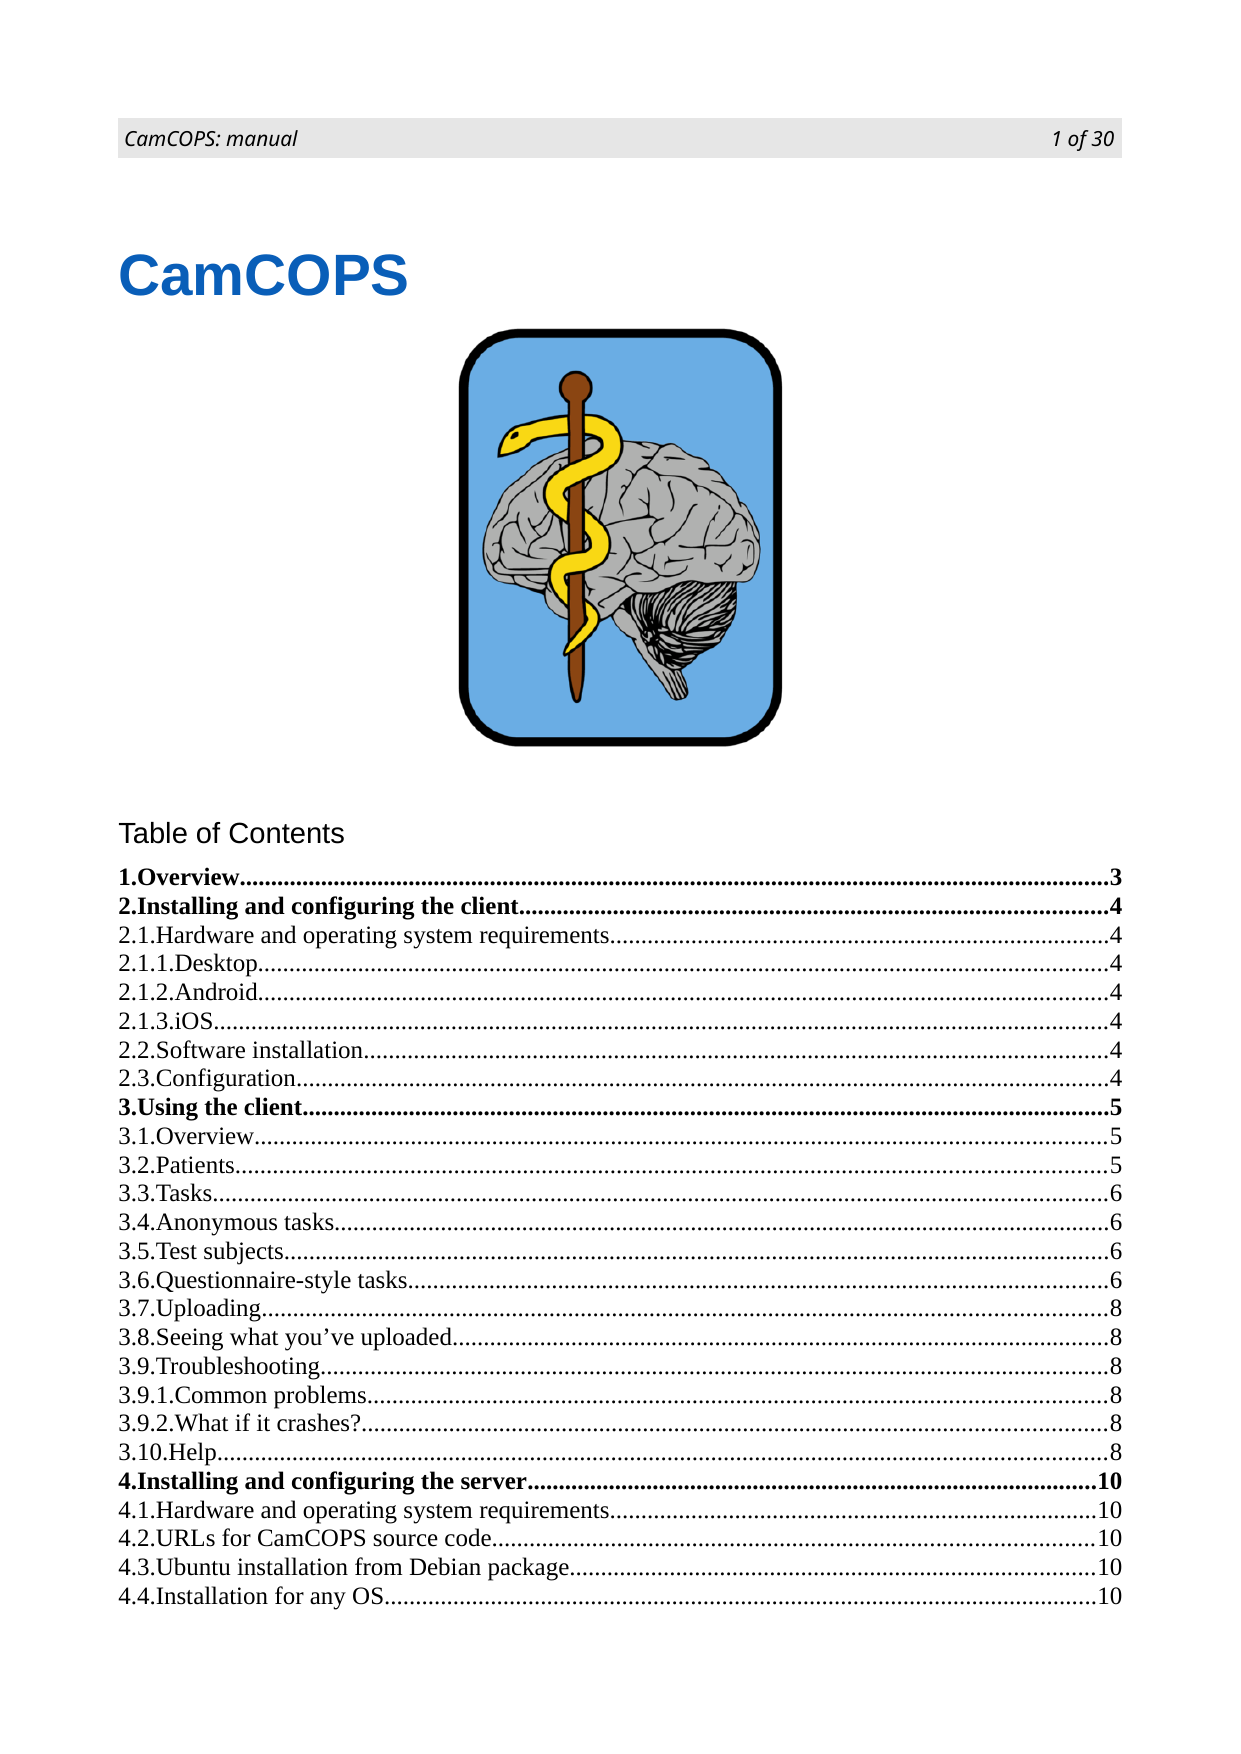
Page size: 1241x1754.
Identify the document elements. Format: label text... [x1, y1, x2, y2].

text 3.9.2.What if it crashes? 8 [118, 1408, 1122, 1437]
text 2.3.Configuration 4 [118, 1063, 1122, 1092]
text 3.6.Questionnaire-style tasks 6 [118, 1265, 1122, 1293]
text 1.Overview 3 [118, 862, 1122, 891]
text 4.Installing and configuring the server 10 [118, 1466, 1122, 1495]
text 3.5.Test subjects 6 [118, 1236, 1122, 1265]
picture [403, 320, 837, 754]
text 3.1.Overview 5 [118, 1121, 1122, 1150]
text 4.2.URLs for CamCOPS source code 10 [118, 1523, 1122, 1552]
text 3.7.Uploading 8 [118, 1293, 1122, 1322]
subtitle Table of Contents [118, 816, 1122, 850]
text 4.4.Installation for any OS 10 [118, 1581, 1122, 1610]
text 3.9.Troubleshooting 8 [118, 1351, 1122, 1380]
text 2.1.2.Android 4 [118, 977, 1122, 1006]
text 2.1.Hardware and operating system requirements 4 [118, 920, 1122, 948]
text 3.2.Patients 5 [118, 1150, 1122, 1178]
text 4.1.Hardware and operating system requirements 10 [118, 1495, 1122, 1523]
text 3.3.Tasks 6 [118, 1178, 1122, 1207]
text 3.4.Anonymous tasks 6 [118, 1207, 1122, 1236]
text 2.2.Software installation 4 [118, 1035, 1122, 1063]
text 3.10.Help 8 [118, 1437, 1122, 1466]
text 3.8.Seeing what you’ve uploaded 8 [118, 1322, 1122, 1351]
text 2.1.3.iOS 4 [118, 1006, 1122, 1035]
text 2.Installing and configuring the client 4 [118, 891, 1122, 920]
text 3.Using the client 5 [118, 1092, 1122, 1121]
text 4.3.Ubuntu installation from Debian package 10 [118, 1552, 1122, 1581]
text 3.9.1.Common problems 8 [118, 1380, 1122, 1408]
text 2.1.1.Desktop 4 [118, 948, 1122, 977]
title CamCOPS [118, 241, 1122, 308]
